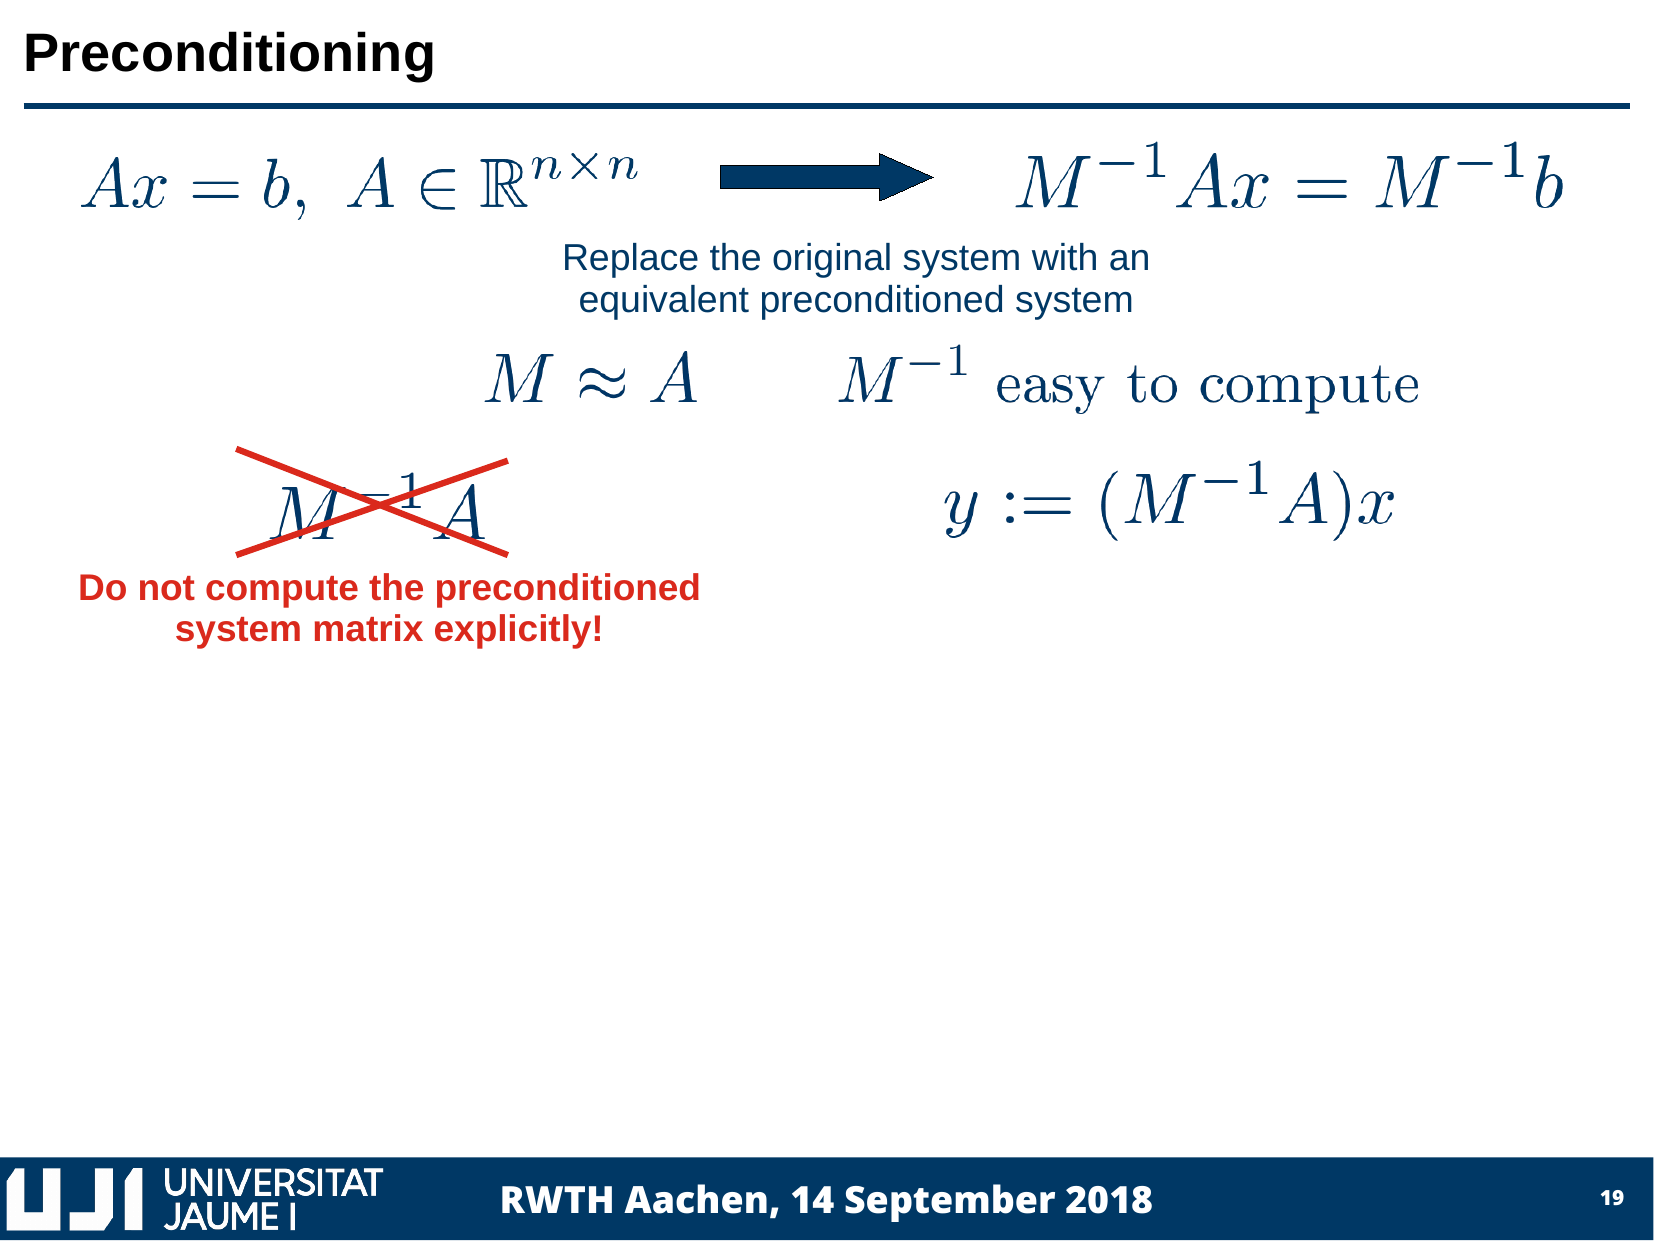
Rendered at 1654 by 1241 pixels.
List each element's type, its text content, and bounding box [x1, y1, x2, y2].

text_box Do not compute the preconditioned system matrix explicitly! [0, 566, 733, 650]
picture [0, 1158, 390, 1241]
list Replace the original system with an equivalent preconditioned system [437, 236, 1205, 343]
picture [269, 472, 368, 539]
picture [81, 153, 638, 220]
title Preconditioning [23, 0, 1630, 107]
picture [307, 472, 462, 501]
text_box [720, 153, 934, 201]
picture [391, 473, 485, 539]
picture [944, 460, 1394, 541]
picture [1015, 141, 1563, 208]
picture [838, 344, 1418, 414]
picture [295, 509, 455, 539]
picture [484, 351, 697, 402]
